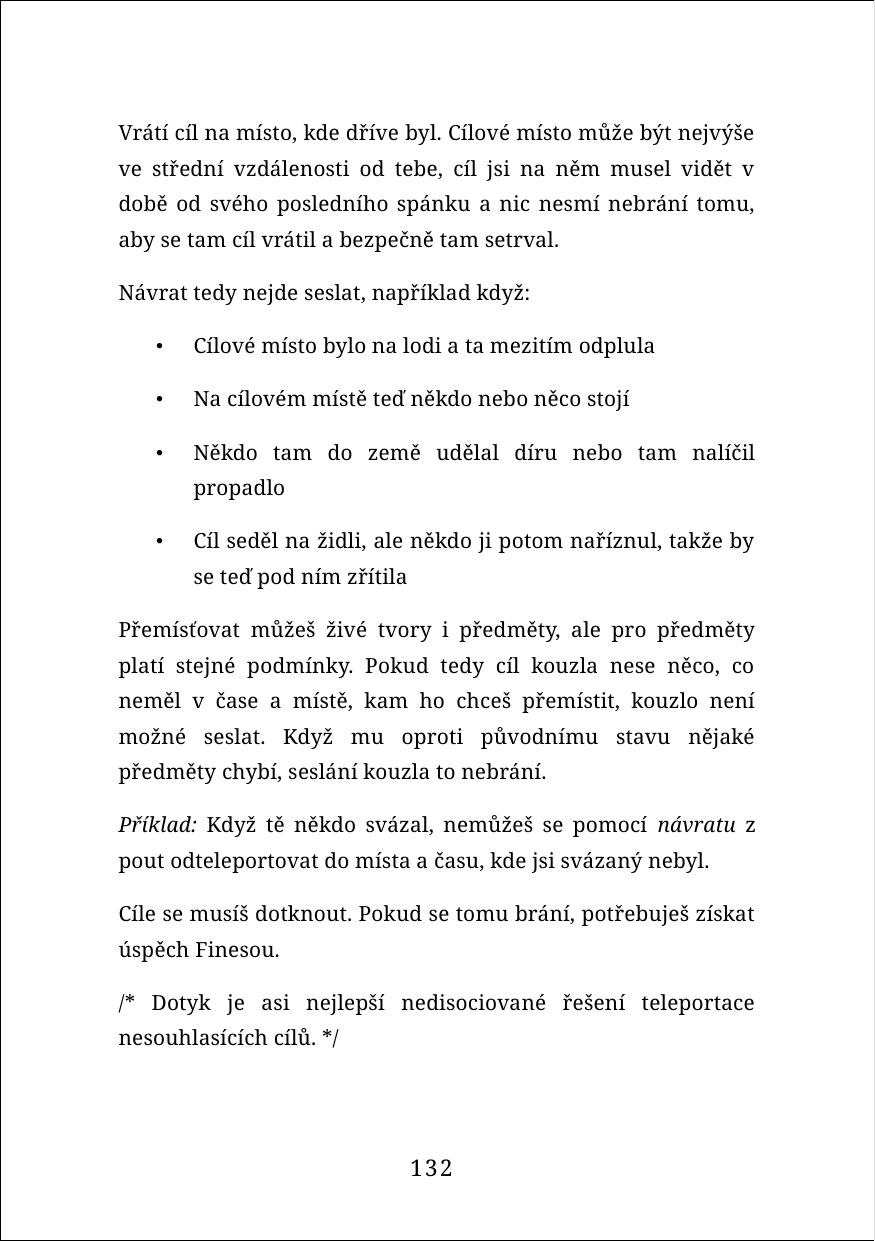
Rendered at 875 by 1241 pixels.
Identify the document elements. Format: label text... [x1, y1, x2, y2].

list Na cílovém místě teď někdo nebo něco stojí [156, 384, 756, 413]
list Cíl seděl na židli, ale někdo ji potom naříznul, takže by se teď pod ním zřítila [156, 526, 756, 590]
text Cíle se musíš dotknout. Pokud se tomu brání, potřebuješ získat úspěch Finesou. [118, 899, 756, 963]
text Návrat tedy nejde seslat, například když: [118, 278, 756, 306]
text /* Dotyk je asi nejlepší nedisociované řešení teleportace nesouhlasících cílů. */ [118, 988, 756, 1052]
list Cílové místo bylo na lodi a ta mezitím odplula [156, 331, 756, 360]
text Přemísťovat můžeš živé tvory i předměty, ale pro předměty platí stejné podmínky. Pokud tedy cíl kouzla nese něco, co neměl v čase a místě, kam ho chceš přemístit, kouzlo není možné seslat. Když mu oproti původnímu stavu nějaké předměty chybí, seslání kouzla to nebrání. [118, 615, 756, 786]
text Vrátí cíl na místo, kde dříve byl. Cílové místo může být nejvýše ve střední vzdálenosti od tebe, cíl jsi na něm musel vidět v době od svého posledního spánku a nic nesmí nebrání tomu, aby se tam cíl vrátil a bezpečně tam setrval. [118, 118, 756, 253]
list Někdo tam do země udělal díru nebo tam nalíčil propadlo [156, 438, 756, 502]
text Příklad: Když tě někdo svázal, nemůžeš se pomocí návratu z pout odteleportovat do místa a času, kde jsi svázaný nebyl. [118, 811, 756, 874]
